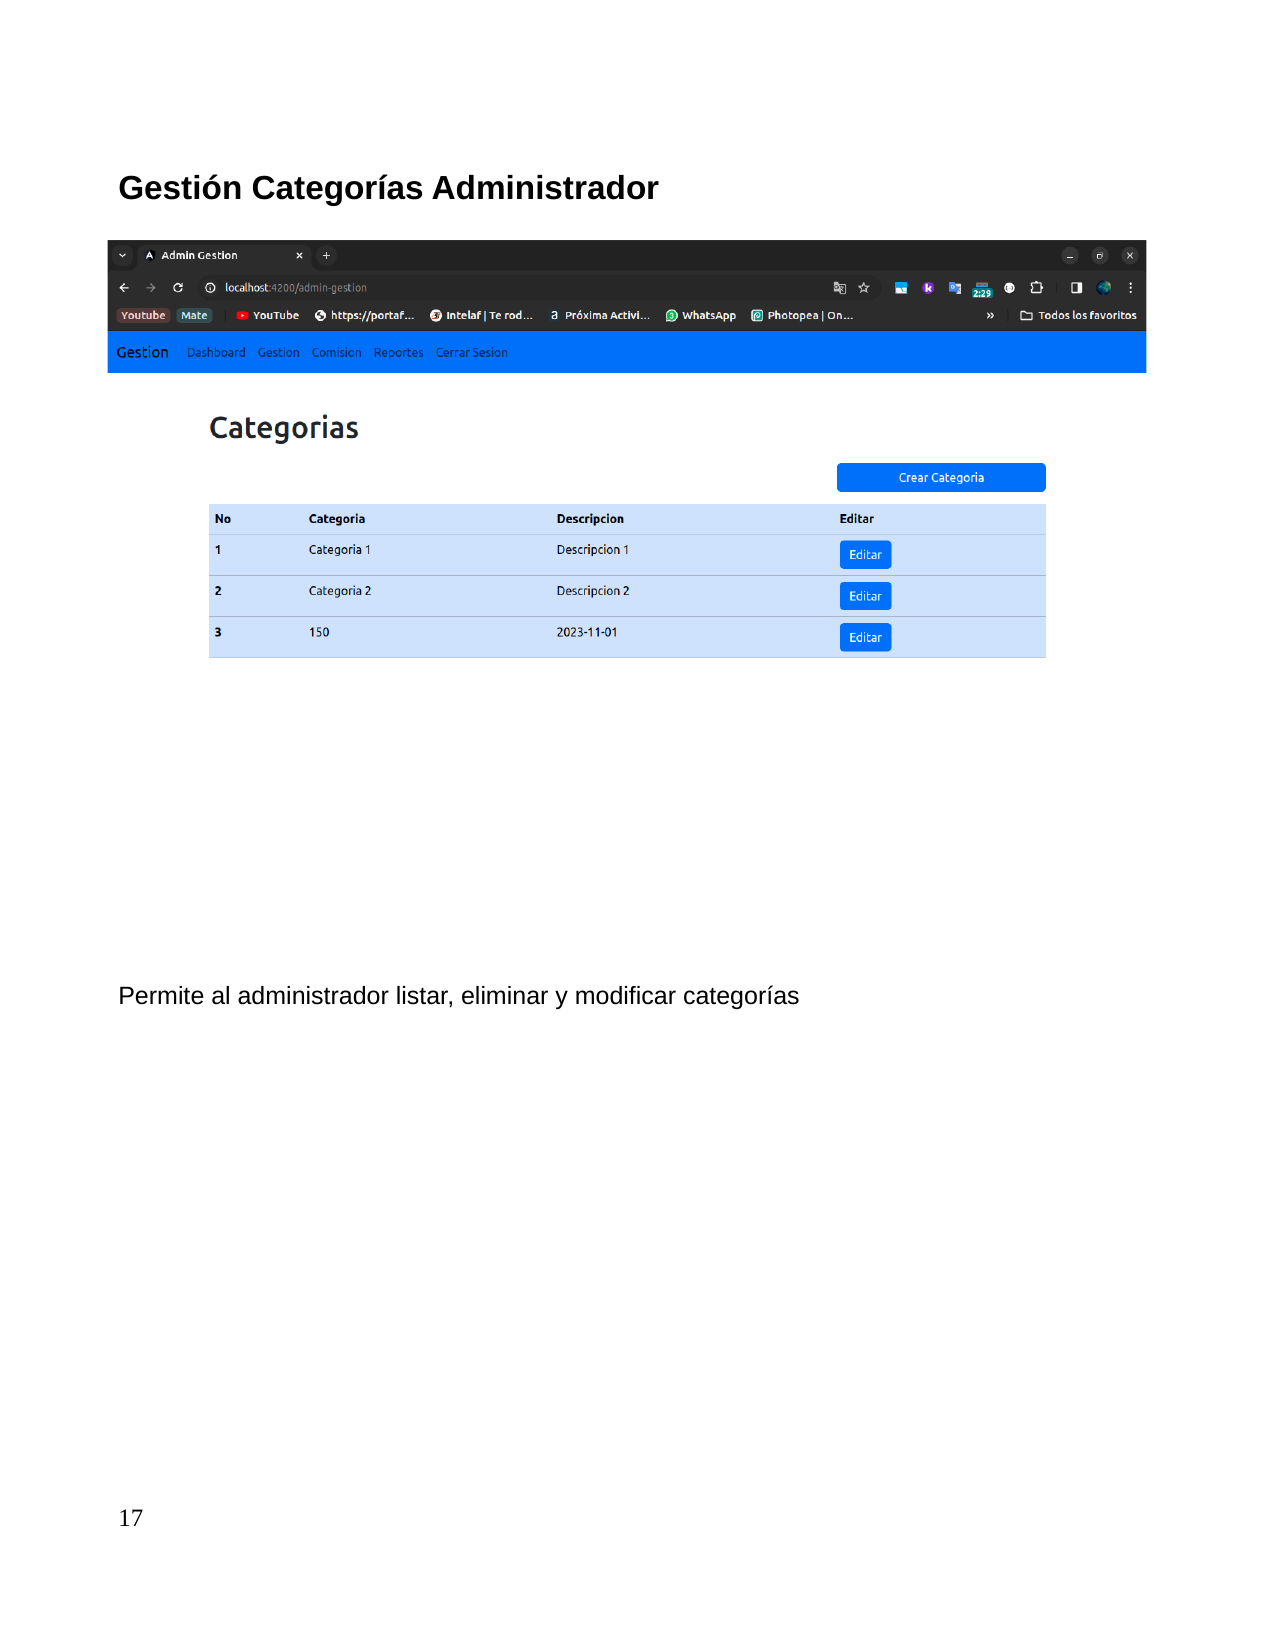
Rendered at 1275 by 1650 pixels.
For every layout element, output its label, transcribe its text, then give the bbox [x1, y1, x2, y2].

subtitle Gestión Categorías Administrador [118, 168, 1157, 206]
text Permite al administrador listar, eliminar y modificar categorías [118, 981, 1157, 1009]
picture [107, 240, 1147, 895]
